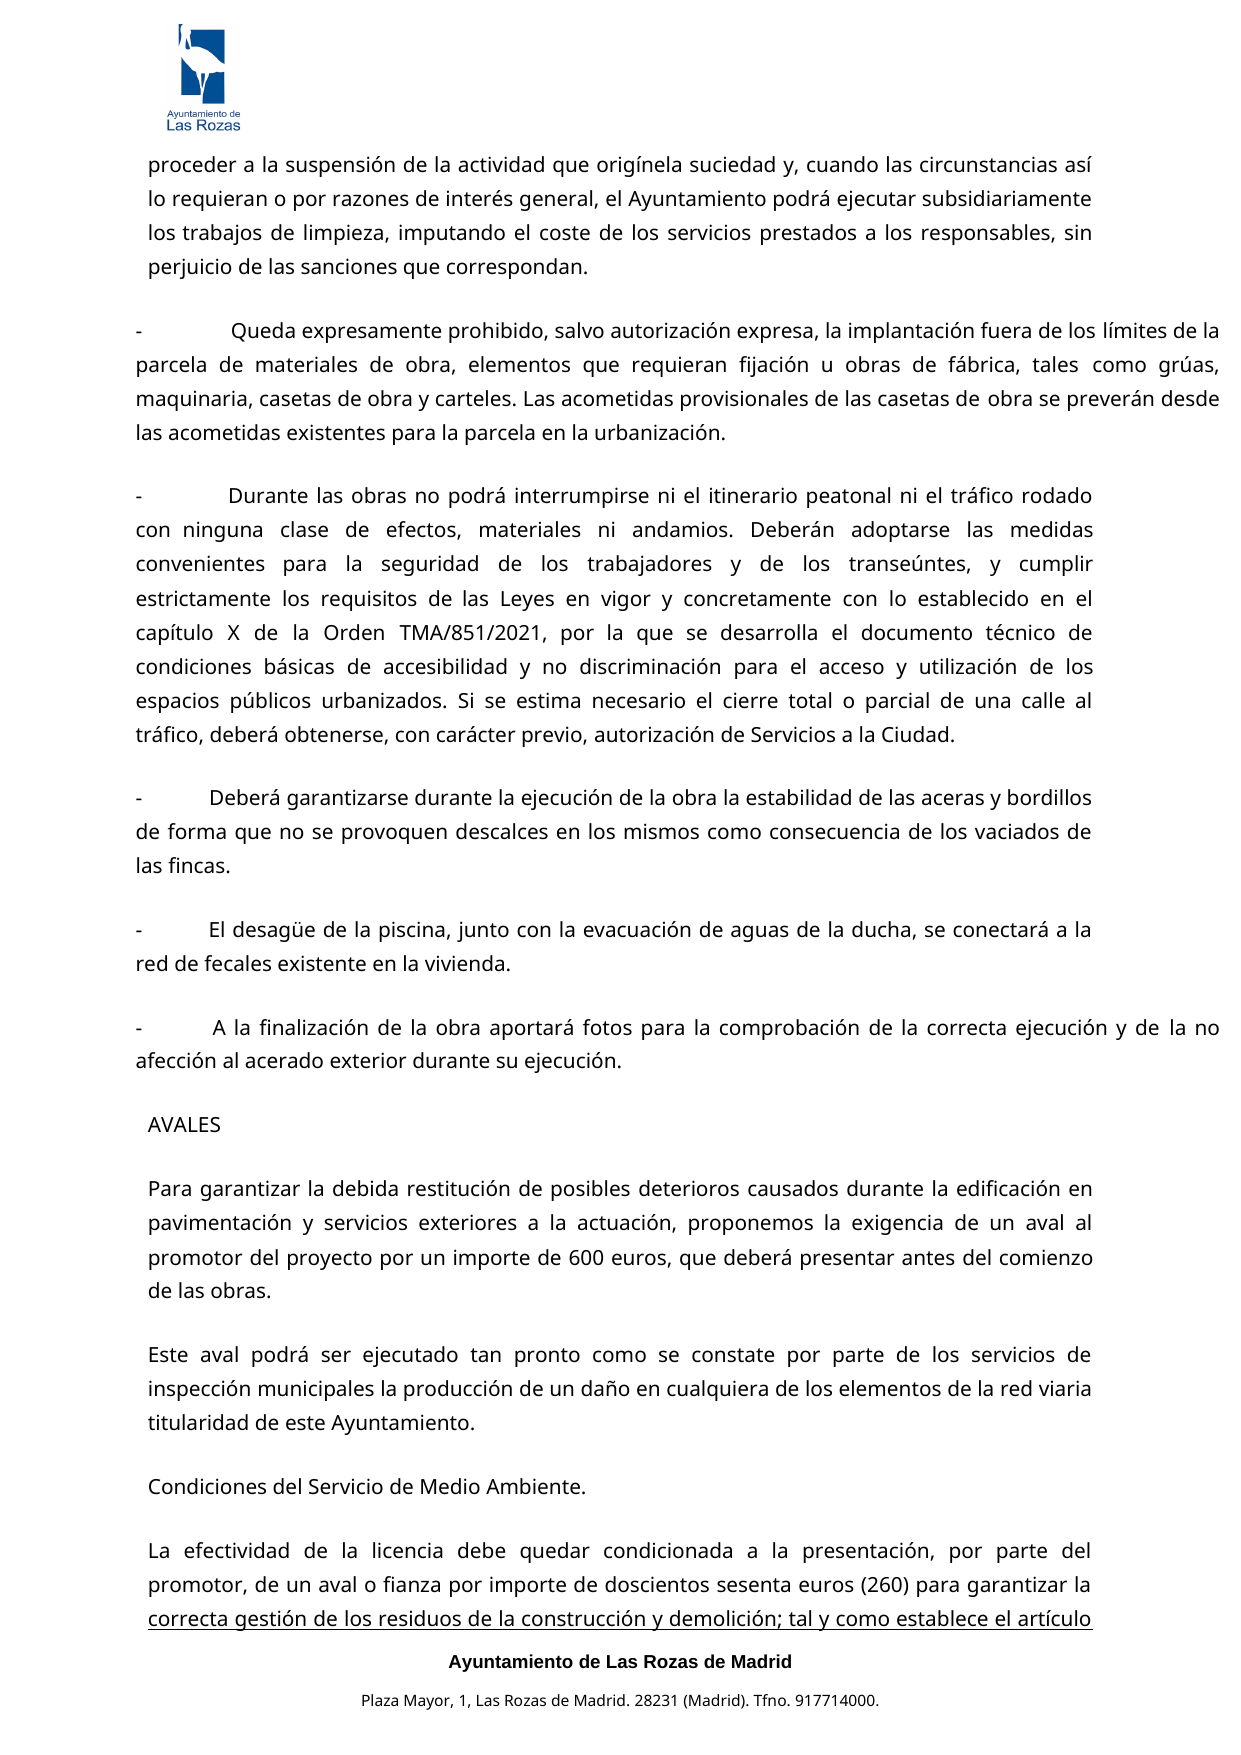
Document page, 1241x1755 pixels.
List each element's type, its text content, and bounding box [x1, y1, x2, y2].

text AVALES [148, 1110, 1220, 1138]
text Condiciones del Servicio de Medio Ambiente. [148, 1472, 1220, 1500]
text Este aval podrá ser ejecutado tan pronto como se constate por parte de los servicios de inspección municipales la producción de un daño en cualquiera de los elementos de la red viaria titularidad de este Ayuntamiento. [148, 1340, 1093, 1437]
list Durante las obras no podrá interrumpirse ni el itinerario peatonal ni el tráfico rodado con ninguna clase de efectos, materiales ni andamios. Deberán adoptarse las medidas convenientes para la seguridad de los trabajadores y de los transeúntes, y cumplir estrictamente los requisitos de las Leyes en vigor y concretamente con lo establecido en el capítulo X de la Orden TMA/851/2021, por la que se desarrolla el documento técnico de condiciones básicas de accesibilidad y no discriminación para el acceso y utilización de los espacios públicos urbanizados. Si se estima necesario el cierre total o parcial de una calle al tráfico, deberá obtenerse, con carácter previo, autorización de Servicios a la Ciudad. [135, 481, 1093, 748]
list El desagüe de la piscina, junto con la evacuación de aguas de la ducha, se conectará a la red de fecales existente en la vivienda. [135, 915, 1093, 977]
list A la finalización de la obra aportará fotos para la comprobación de la correcta ejecución y de la no afección al acerado exterior durante su ejecución. [135, 1013, 1220, 1075]
text Para garantizar la debida restitución de posibles deterioros causados durante la edificación en pavimentación y servicios exteriores a la actuación, proponemos la exigencia de un aval al promotor del proyecto por un importe de 600 euros, que deberá presentar antes del comienzo de las obras. [148, 1174, 1093, 1305]
list Deberá garantizarse durante la ejecución de la obra la estabilidad de las aceras y bordillos de forma que no se provoquen descalces en los mismos como consecuencia de los vaciados de las fincas. [135, 783, 1093, 880]
text proceder a la suspensión de la actividad que origínela suciedad y, cuando las circunstancias así lo requieran o por razones de interés general, el Ayuntamiento podrá ejecutar subsidiariamente los trabajos de limpieza, imputando el coste de los servicios prestados a los responsables, sin perjuicio de las sanciones que correspondan. [148, 150, 1093, 281]
text La efectividad de la licencia debe quedar condicionada a la presentación, por parte del promotor, de un aval o fianza por importe de doscientos sesenta euros (260) para garantizar la correcta gestión de los residuos de la construcción y demolición; tal y como establece el artículo [148, 1536, 1093, 1629]
list Queda expresamente prohibido, salvo autorización expresa, la implantación fuera de los límites de la parcela de materiales de obra, elementos que requieran fijación u obras de fábrica, tales como grúas, maquinaria, casetas de obra y carteles. Las acometidas provisionales de las casetas de obra se preverán desde las acometidas existentes para la parcela en la urbanización. [135, 316, 1220, 446]
